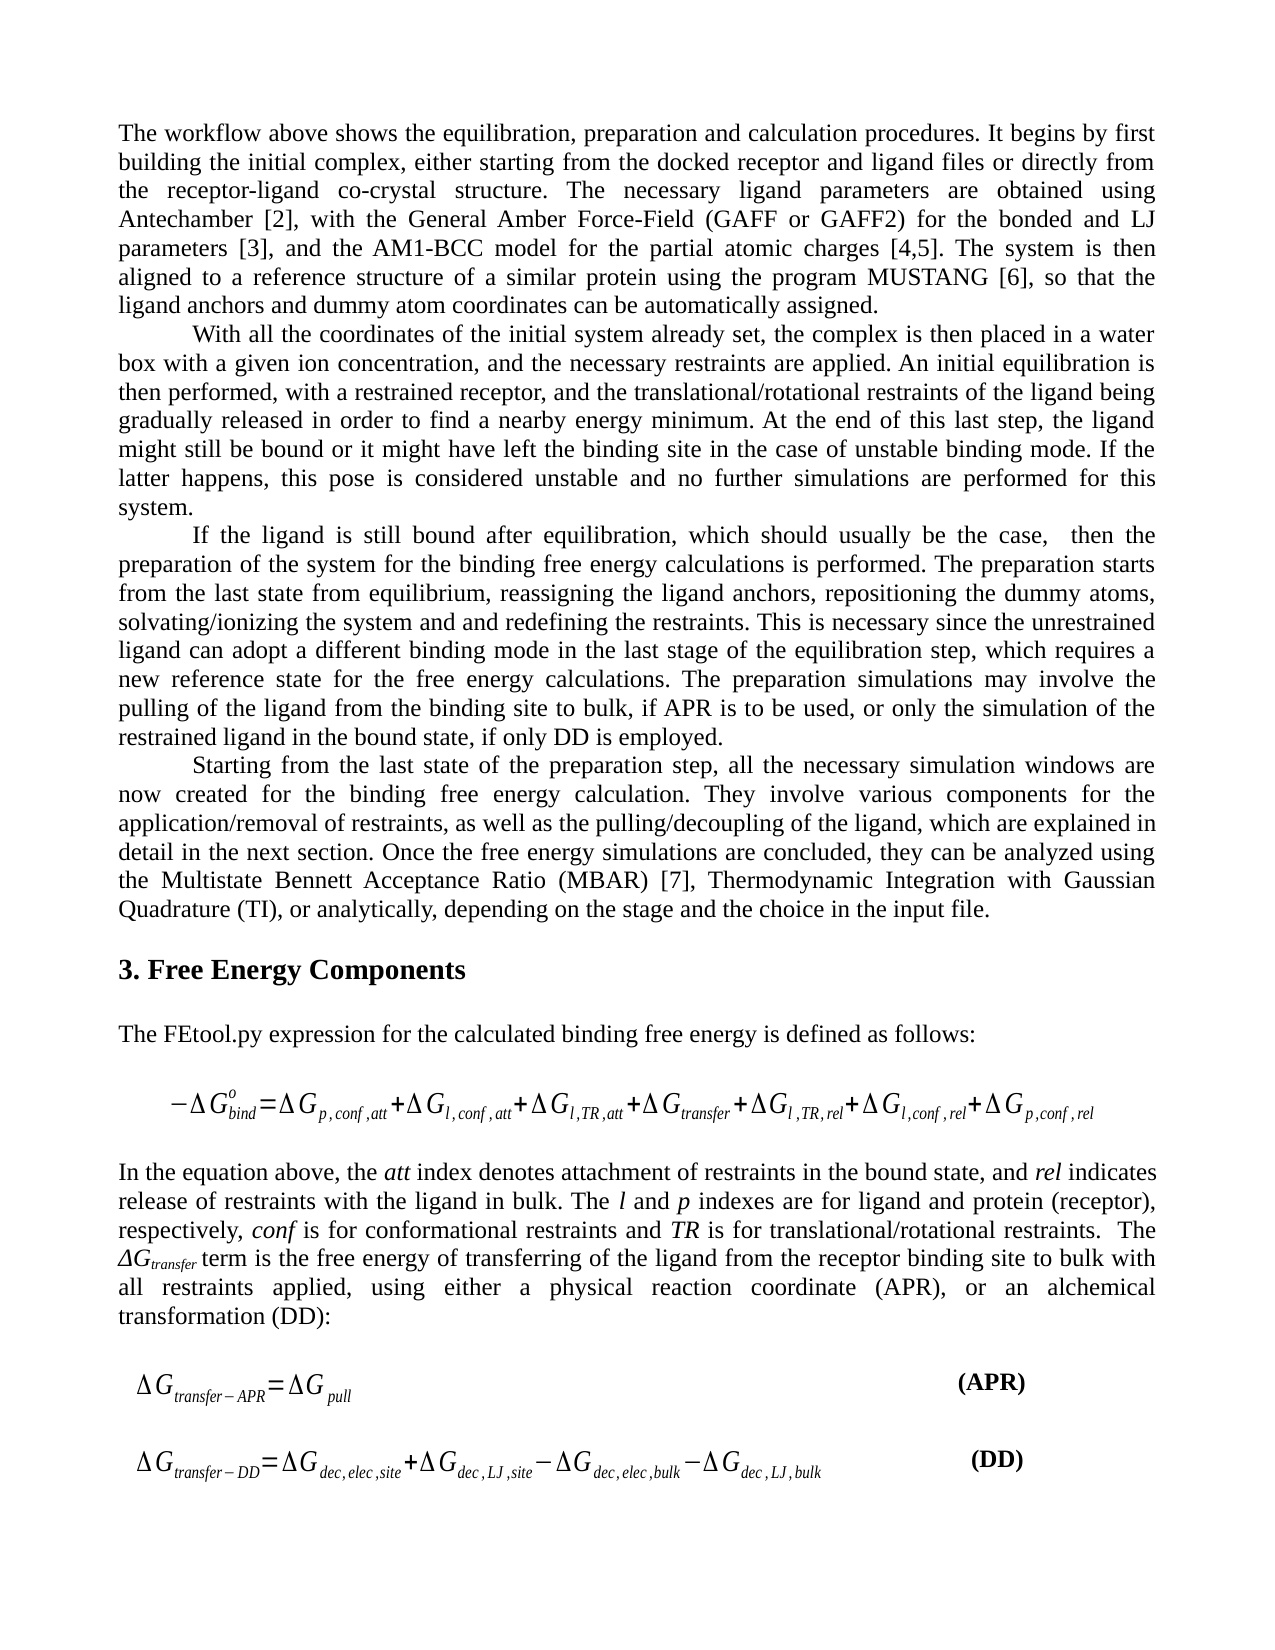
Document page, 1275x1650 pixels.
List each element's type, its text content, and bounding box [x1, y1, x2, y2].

text (APR) [118, 1363, 1157, 1406]
text If the ligand is still bound after equilibration, which should usually be the case, then the preparation of the system for the binding free energy calculations is performed. The preparation starts from the last state from equilibrium, reassigning the ligand anchors, repositioning the dummy atoms, solvating/ionizing the system and and redefining the restraints. This is necessary since the unrestrained ligand can adopt a different binding mode in the last stage of the equilibration step, which requires a new reference state for the free energy calculations. The preparation simulations may involve the pulling of the ligand from the binding site to bulk, if APR is to be used, or only the simulation of the restrained ligand in the bound state, if only DD is employed. [118, 521, 1157, 751]
text The workflow above shows the equilibration, preparation and calculation procedures. It begins by first building the initial complex, either starting from the docked receptor and ligand files or directly from the receptor-ligand co-crystal structure. The necessary ligand parameters are obtained using Antechamber [2], with the General Amber Force-Field (GAFF or GAFF2) for the bonded and LJ parameters [3], and the AM1-BCC model for the partial atomic charges [4,5]. The system is then aligned to a reference structure of a similar protein using the program MUSTANG [6], so that the ligand anchors and dummy atom coordinates can be automatically assigned. [118, 118, 1157, 319]
text (DD) [118, 1440, 1157, 1483]
text With all the coordinates of the initial system already set, the complex is then placed in a water box with a given ion concentration, and the necessary restraints are applied. An initial equilibration is then performed, with a restrained receptor, and the translational/rotational restraints of the ligand being gradually released in order to find a nearby energy minimum. At the end of this last step, the ligand might still be bound or it might have left the binding site in the case of unstable binding mode. If the latter happens, this pose is considered unstable and no further simulations are performed for this system. [118, 319, 1157, 521]
text The FEtool.py expression for the calculated binding free energy is defined as follows: [118, 1019, 1157, 1048]
text 3. Free Energy Components [118, 952, 1157, 985]
text Starting from the last state of the preparation step, all the necessary simulation windows are now created for the binding free energy calculation. They involve various components for the application/removal of restraints, as well as the pulling/decoupling of the ligand, which are explained in detail in the next section. Once the free energy simulations are concluded, they can be analyzed using the Multistate Bennett Acceptance Ratio (MBAR) [7], Thermodynamic Integration with Gaussian Quadrature (TI), or analytically, depending on the stage and the choice in the input file. [118, 751, 1157, 923]
text In the equation above, the att index denotes attachment of restraints in the bound state, and rel indicates release of restraints with the ligand in bulk. The l and p indexes are for ligand and protein (receptor), respectively, conf is for conformational restraints and TR is for translational/rotational restraints. The ΔGtransfer term is the free energy of transferring of the ligand from the receptor binding site to bulk with all restraints applied, using either a physical reaction coordinate (APR), or an alchemical transformation (DD): [118, 1157, 1157, 1330]
